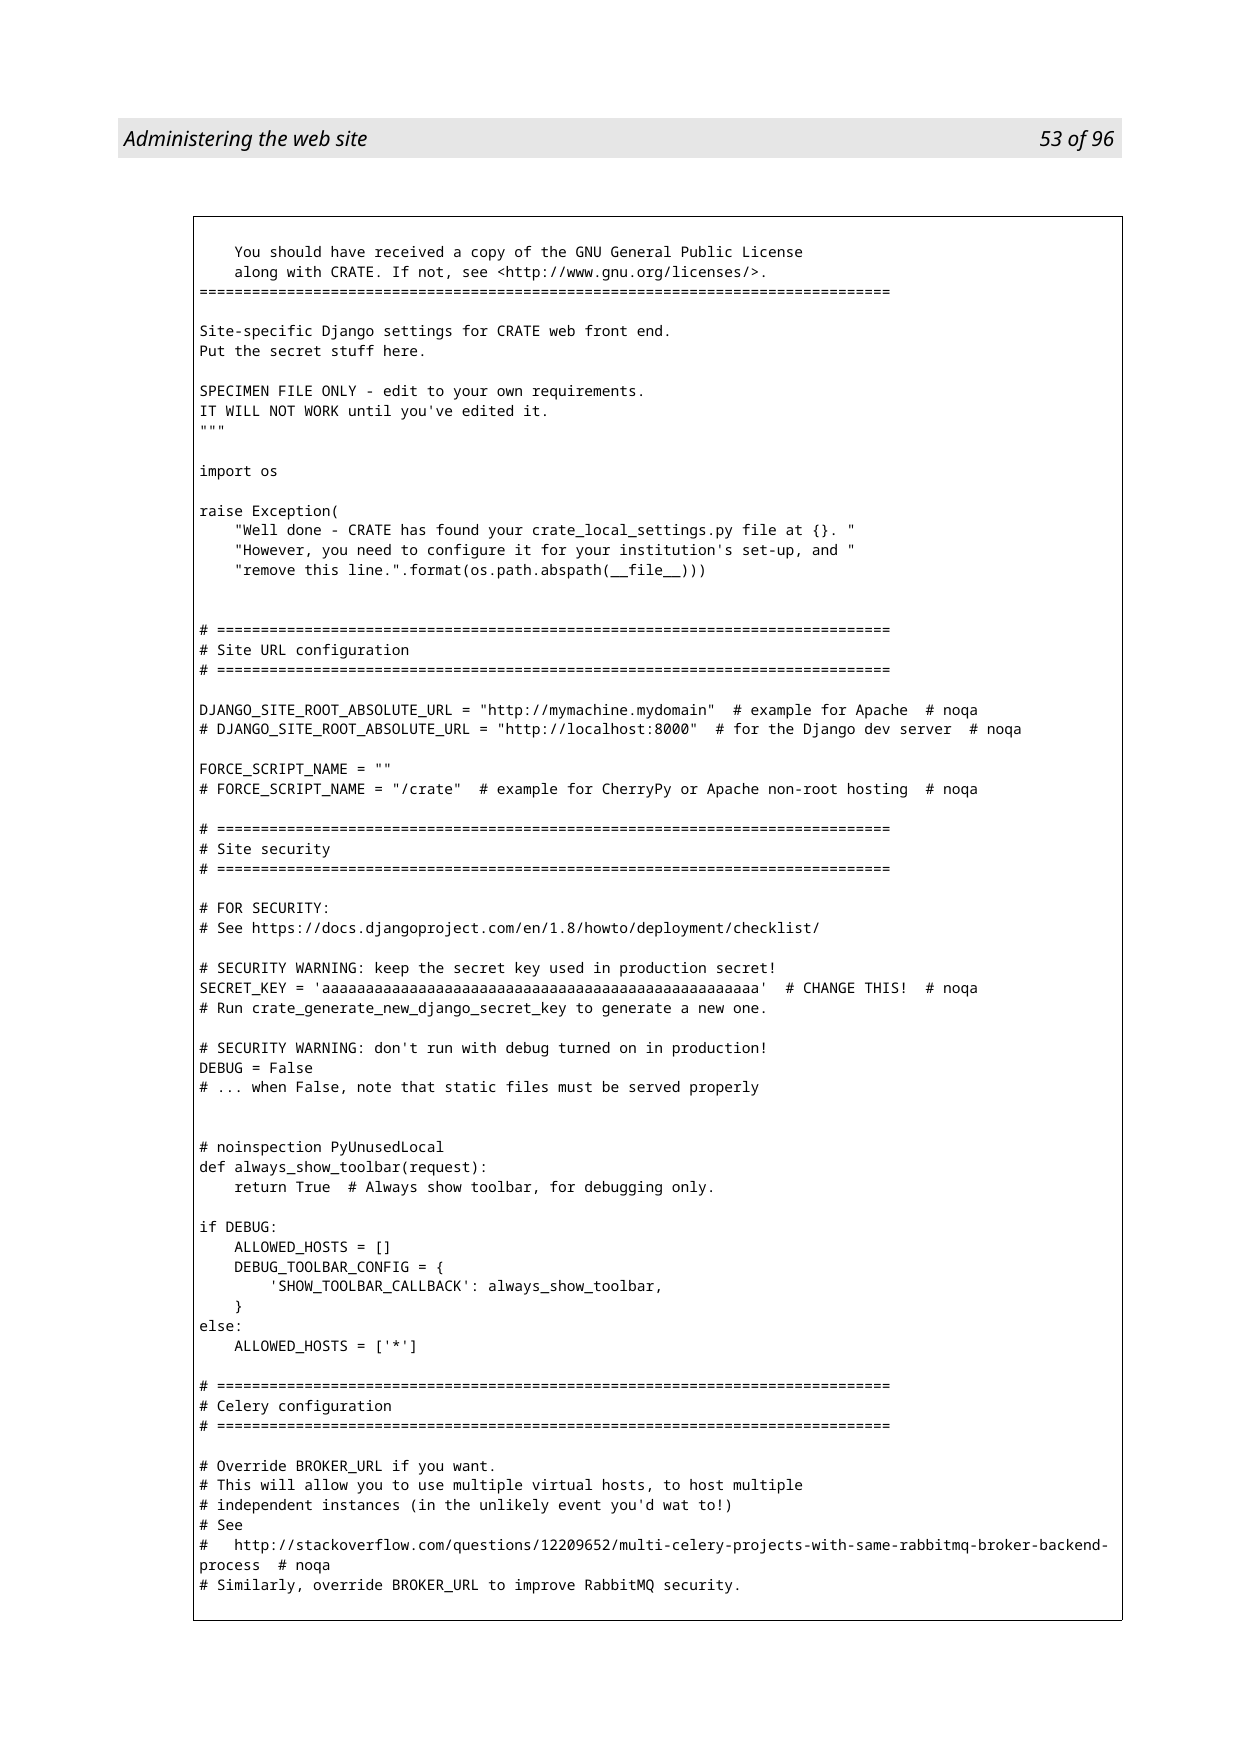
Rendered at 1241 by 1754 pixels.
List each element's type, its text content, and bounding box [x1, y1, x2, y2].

table_header You should have received a copy of the GNU General Public License along with CRATE. If not, see <http://www.gnu.org/licenses/>. =============================================================================== Site-specific Django settings for CRATE web front end. Put the secret stuff here. SPECIMEN FILE ONLY - edit to your own requirements. IT WILL NOT WORK until you've edited it. """ import os raise Exception( "Well done - CRATE has found your crate_local_settings.py file at {}. " "However, you need to configure it for your institution's set-up, and " "remove this line.".format(os.path.abspath(__file__))) # ============================================================================= # Site URL configuration # ============================================================================= DJANGO_SITE_ROOT_ABSOLUTE_URL = "http://mymachine.mydomain" # example for Apache # noqa # DJANGO_SITE_ROOT_ABSOLUTE_URL = "http://localhost:8000" # for the Django dev server # noqa FORCE_SCRIPT_NAME = "" # FORCE_SCRIPT_NAME = "/crate" # example for CherryPy or Apache non-root hosting # noqa # ============================================================================= # Site security # ============================================================================= # FOR SECURITY: # See https://docs.djangoproject.com/en/1.8/howto/deployment/checklist/ # SECURITY WARNING: keep the secret key used in production secret! SECRET_KEY = 'aaaaaaaaaaaaaaaaaaaaaaaaaaaaaaaaaaaaaaaaaaaaaaaaaa' # CHANGE THIS! # noqa # Run crate_generate_new_django_secret_key to generate a new one. # SECURITY WARNING: don't run with debug turned on in production! DEBUG = False # ... when False, note that static files must be served properly # noinspection PyUnusedLocal def always_show_toolbar(request): return True # Always show toolbar, for debugging only. if DEBUG: ALLOWED_HOSTS = [] DEBUG_TOOLBAR_CONFIG = { 'SHOW_TOOLBAR_CALLBACK': always_show_toolbar, } else: ALLOWED_HOSTS = ['*'] # ============================================================================= # Celery configuration # ============================================================================= # Override BROKER_URL if you want. # This will allow you to use multiple virtual hosts, to host multiple # independent instances (in the unlikely event you'd wat to!) # See # http://stackoverflow.com/questions/12209652/multi-celery-projects-with-same-rabbitmq-broker-backend-process # noqa # Similarly, override BROKER_URL to improve RabbitMQ security. [194, 217, 1122, 1620]
